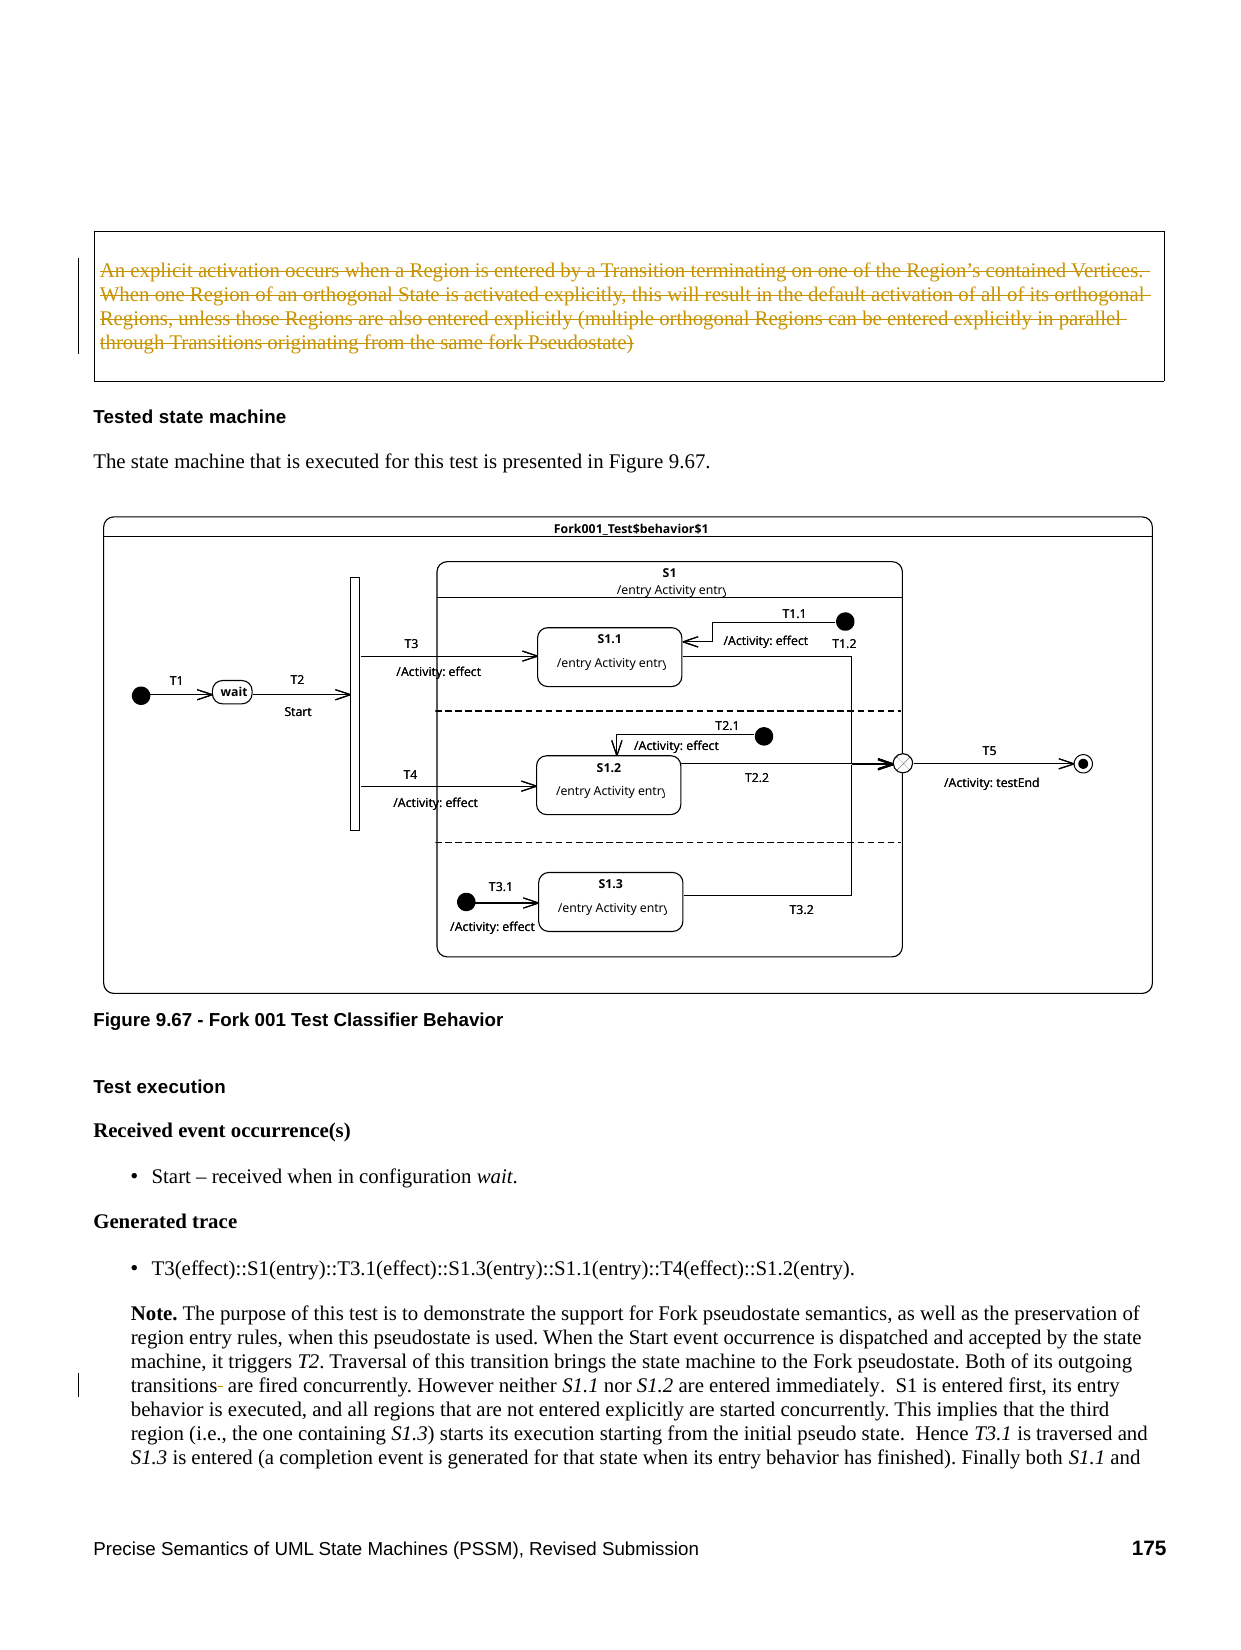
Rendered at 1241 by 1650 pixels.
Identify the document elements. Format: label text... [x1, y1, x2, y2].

subtitle Test execution [93, 1076, 1164, 1097]
list T3(effect)::S1(entry)::T3.1(effect)::S1.3(entry)::S1.1(entry)::T4(effect)::S1.2(entry). [131, 1254, 1164, 1279]
text Figure 9.67 - Fork 001 Test Classifier Behavior [93, 506, 1164, 1030]
table_cell [95, 232, 1164, 381]
subtitle Tested state machine [93, 406, 1164, 428]
list Start – received when in configuration wait. [131, 1163, 1164, 1188]
text Note. The purpose of this test is to demonstrate the support for Fork pseudostate semantics, as well as the preservation of region entry rules, when this pseudostate is used. When the Start event occurrence is dispatched and accepted by the state machine, it triggers T2. Traversal of this transition brings the state machine to the Fork pseudostate. Both of its outgoing transitions are fired concurrently. However neither S1.1 nor S1.2 are entered immediately. S1 is entered first, its entry behavior is executed, and all regions that are not entered explicitly are started concurrently. This implies that the third region (i.e., the one containing S1.3) starts its execution starting from the initial pseudo state. Hence T3.1 is traversed and S1.3 is entered (a completion event is generated for that state when its entry behavior has finished). Finally both S1.1 and [131, 1301, 1164, 1469]
text The state machine that is executed for this test is presented in Figure 9.67. [93, 449, 1164, 473]
text Received event occurrence(s) [93, 1118, 1164, 1142]
text Generated trace [93, 1209, 1164, 1233]
